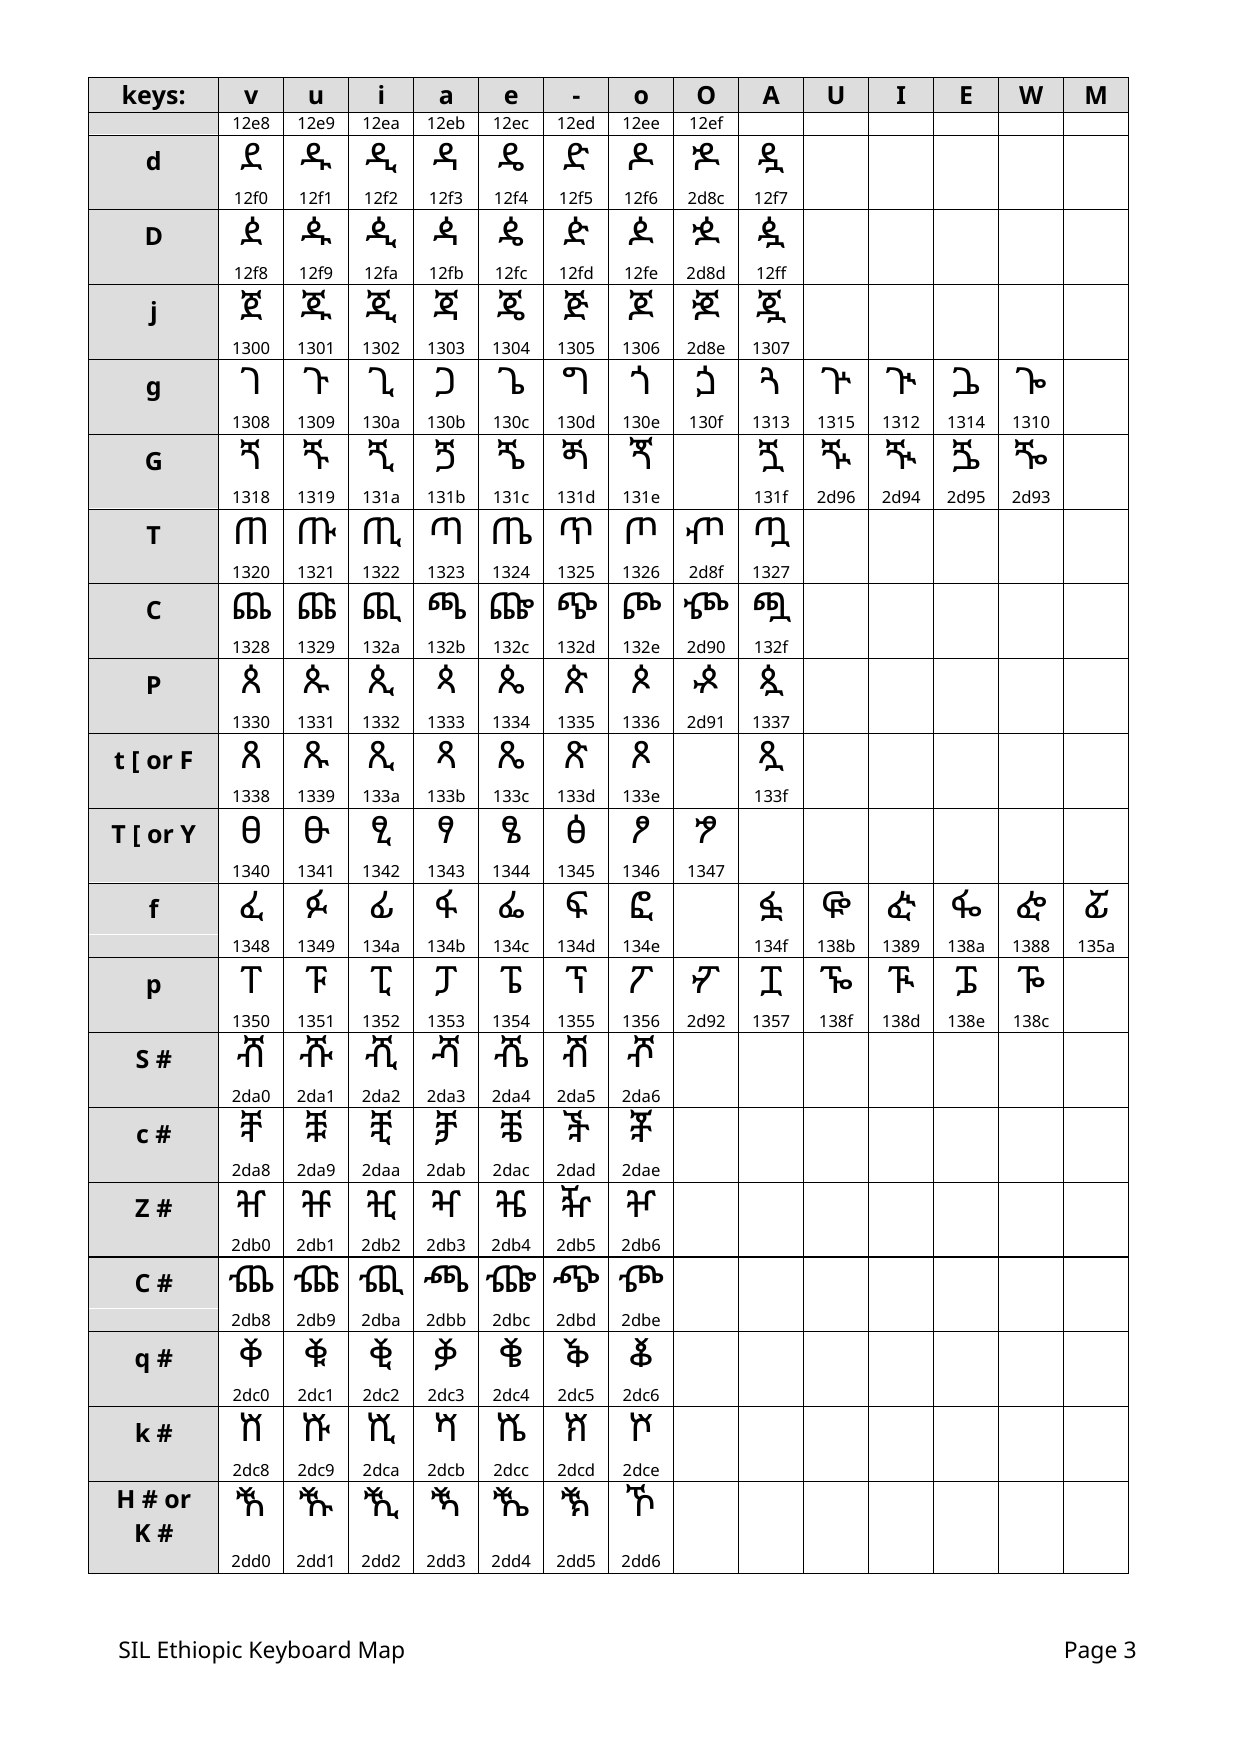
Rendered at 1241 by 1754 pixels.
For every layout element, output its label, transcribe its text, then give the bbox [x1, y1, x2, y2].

table_cell 1318 [219, 486, 283, 508]
table_cell ጼ [479, 734, 543, 785]
table_cell ⷄ [479, 1332, 543, 1383]
table_header o [609, 78, 673, 112]
table_cell [1064, 1458, 1128, 1481]
table_cell ⶌ [674, 136, 738, 187]
table_cell 2dc0 [219, 1383, 283, 1406]
table_cell k # [89, 1407, 218, 1458]
table_cell ጦ [609, 510, 673, 561]
table_cell ᎊ [934, 884, 998, 934]
table_cell ᎎ [934, 958, 998, 1009]
table_cell [934, 1550, 998, 1573]
table_cell 133d [544, 785, 608, 808]
table_cell ጴ [479, 659, 543, 710]
table_cell 2db8 [219, 1309, 283, 1331]
table_cell 2db9 [284, 1309, 348, 1331]
table_cell [869, 1159, 933, 1182]
table_cell [934, 635, 998, 658]
table_cell ⶭ [544, 1108, 608, 1159]
table_cell 2da0 [219, 1084, 283, 1107]
table_cell ዼ [479, 210, 543, 261]
table_cell ⷍ [544, 1407, 608, 1458]
table_cell 1349 [284, 935, 348, 957]
table_cell [89, 1550, 218, 1573]
table_cell 2dae [609, 1159, 673, 1182]
table_cell [999, 860, 1063, 882]
table_cell 1325 [544, 561, 608, 583]
table_cell ጹ [284, 734, 348, 785]
table_cell [999, 1550, 1063, 1573]
table_cell ዶ [609, 136, 673, 187]
table_cell ⶻ [414, 1258, 478, 1308]
table_cell ጅ [544, 285, 608, 336]
table_cell 1309 [284, 411, 348, 434]
table_cell 2da5 [544, 1084, 608, 1107]
table_cell [869, 1234, 933, 1256]
table_cell ጲ [349, 659, 413, 710]
table_cell [999, 1108, 1063, 1159]
table_cell [89, 1159, 218, 1182]
table_cell [869, 1383, 933, 1406]
table_header u [284, 78, 348, 112]
table_cell [1064, 1183, 1128, 1234]
table_cell 2dac [479, 1159, 543, 1182]
table_cell [804, 1407, 868, 1458]
table_cell 132c [479, 635, 543, 658]
table_cell [934, 1234, 998, 1256]
table_header e [479, 78, 543, 112]
table_cell 2d94 [869, 486, 933, 508]
table_cell [999, 1332, 1063, 1383]
table_cell ⶡ [284, 1033, 348, 1084]
table_header W [999, 78, 1063, 112]
table_cell ጪ [349, 584, 413, 635]
table_cell ፒ [349, 958, 413, 1009]
table_cell [89, 1309, 218, 1331]
table_cell [999, 1383, 1063, 1406]
table_cell [869, 1309, 933, 1331]
table_cell 133b [414, 785, 478, 808]
table_cell [934, 1309, 998, 1331]
table_cell 12fe [609, 261, 673, 284]
table_cell 1339 [284, 785, 348, 808]
table_cell 2db6 [609, 1234, 673, 1256]
table_cell [739, 1108, 803, 1159]
table_cell ⶖ [804, 435, 868, 486]
table_cell [934, 1084, 998, 1107]
table_cell 130d [544, 411, 608, 434]
table_cell 1312 [869, 411, 933, 434]
table_cell ዷ [739, 136, 803, 187]
table_cell 2d91 [674, 710, 738, 733]
table_cell g [89, 360, 218, 411]
table_cell ⶺ [349, 1258, 413, 1308]
table_cell 12ff [739, 261, 803, 284]
table_cell [739, 1234, 803, 1256]
table_cell [1064, 860, 1128, 882]
table_cell ጤ [479, 510, 543, 561]
table_cell [1064, 1258, 1128, 1308]
table_cell [674, 1309, 738, 1331]
table_cell 2da6 [609, 1084, 673, 1107]
table_cell 1350 [219, 1009, 283, 1032]
table_cell [89, 336, 218, 359]
table_cell [934, 113, 998, 134]
table_cell 1333 [414, 710, 478, 733]
table_cell 2d95 [934, 486, 998, 508]
table_cell ጄ [479, 285, 543, 336]
table_cell [999, 710, 1063, 733]
table_cell ⶎ [674, 285, 738, 336]
table_cell 12f6 [609, 187, 673, 209]
table_cell 138f [804, 1009, 868, 1032]
table_cell ⶾ [609, 1258, 673, 1308]
table_cell 134c [479, 935, 543, 957]
table_cell [1064, 635, 1128, 658]
table_cell D [89, 210, 218, 261]
table_cell ጐ [999, 360, 1063, 411]
table_cell ጉ [284, 360, 348, 411]
table_cell ጂ [349, 285, 413, 336]
table_cell [89, 261, 218, 284]
table_cell 12e9 [284, 113, 348, 134]
table_cell ⷈ [219, 1407, 283, 1458]
table_cell 2dbe [609, 1309, 673, 1331]
table_cell [869, 1183, 933, 1234]
table_cell 12f1 [284, 187, 348, 209]
table_cell 2dab [414, 1159, 478, 1182]
table_cell ⶼ [479, 1258, 543, 1308]
table_cell [1064, 1009, 1128, 1032]
table_cell 2dc1 [284, 1383, 348, 1406]
table_cell ጔ [934, 360, 998, 411]
table_cell ዲ [349, 136, 413, 187]
table_cell ⶸ [219, 1258, 283, 1308]
table_cell 1304 [479, 336, 543, 359]
table_cell [804, 734, 868, 785]
table_cell 130f [674, 411, 738, 434]
table_cell T [89, 510, 218, 561]
table_cell [674, 1550, 738, 1573]
table_cell [1064, 411, 1128, 434]
table_cell 1340 [219, 860, 283, 882]
table_cell ⶓ [999, 435, 1063, 486]
table_cell 12e8 [219, 113, 283, 134]
table_cell 2dd1 [284, 1550, 348, 1573]
table_cell 130b [414, 411, 478, 434]
table_cell ⷀ [219, 1332, 283, 1383]
table_cell 132d [544, 635, 608, 658]
table_cell [999, 1183, 1063, 1234]
table_cell [869, 1407, 933, 1458]
table_cell 2dbd [544, 1309, 608, 1331]
table_cell 1322 [349, 561, 413, 583]
table_cell ዽ [544, 210, 608, 261]
table_cell 2d8d [674, 261, 738, 284]
table_cell [1064, 136, 1128, 187]
table_cell ጎ [609, 360, 673, 411]
table_cell 2db0 [219, 1234, 283, 1256]
table_cell [804, 659, 868, 710]
table_cell [739, 113, 803, 134]
table_cell [739, 1033, 803, 1084]
table_cell ዺ [349, 210, 413, 261]
table_cell ፔ [479, 958, 543, 1009]
table_cell [934, 1383, 998, 1406]
table_cell ጟ [739, 435, 803, 486]
table_cell ⷌ [479, 1407, 543, 1458]
table_cell [89, 113, 218, 134]
table_cell [804, 710, 868, 733]
table_cell [1064, 809, 1128, 860]
table_cell [674, 1234, 738, 1256]
table_cell ዾ [609, 210, 673, 261]
table_cell ⶑ [674, 659, 738, 710]
table_cell ⶒ [674, 958, 738, 1009]
table_cell [1064, 1033, 1128, 1084]
table_cell 2d93 [999, 486, 1063, 508]
table_cell [999, 285, 1063, 336]
table_cell 2dc5 [544, 1383, 608, 1406]
table_cell 1300 [219, 336, 283, 359]
table_cell ⶪ [349, 1108, 413, 1159]
table_cell [934, 785, 998, 808]
table_cell ⷔ [479, 1482, 543, 1550]
table_cell [1064, 1332, 1128, 1383]
table_cell ⶱ [284, 1183, 348, 1234]
table_cell 1326 [609, 561, 673, 583]
table_cell [89, 187, 218, 209]
table_cell [804, 785, 868, 808]
table_cell [674, 1108, 738, 1159]
table_cell 1343 [414, 860, 478, 882]
table_cell [869, 1108, 933, 1159]
table_cell 2dcd [544, 1458, 608, 1481]
table_header i [349, 78, 413, 112]
table_cell ጚ [349, 435, 413, 486]
table_cell 2dd3 [414, 1550, 478, 1573]
table_cell [804, 1550, 868, 1573]
table_cell 1351 [284, 1009, 348, 1032]
table_cell [869, 635, 933, 658]
table_cell ጳ [414, 659, 478, 710]
table_cell [1064, 285, 1128, 336]
table_cell ፏ [739, 884, 803, 934]
table_cell 2dba [349, 1309, 413, 1331]
table_cell ጠ [219, 510, 283, 561]
table_cell 2db3 [414, 1234, 478, 1256]
table_cell 1305 [544, 336, 608, 359]
table_cell [934, 1033, 998, 1084]
table_cell 134f [739, 935, 803, 957]
table_cell [869, 1482, 933, 1550]
table_cell ዳ [414, 136, 478, 187]
table_cell ጊ [349, 360, 413, 411]
table_cell ዿ [739, 210, 803, 261]
table_cell 1352 [349, 1009, 413, 1032]
table_cell [869, 1084, 933, 1107]
table_cell ⶥ [544, 1033, 608, 1084]
table_cell ⶶ [609, 1183, 673, 1234]
table_cell 1301 [284, 336, 348, 359]
table_cell 2db5 [544, 1234, 608, 1256]
table_cell ⷋ [414, 1407, 478, 1458]
table_cell ᎈ [999, 884, 1063, 934]
table_cell [1064, 584, 1128, 635]
table_cell [674, 1482, 738, 1550]
table_cell [934, 285, 998, 336]
table_cell d [89, 136, 218, 187]
table_cell ጶ [609, 659, 673, 710]
table_cell [674, 1033, 738, 1084]
table_cell [869, 113, 933, 134]
table_cell [674, 1332, 738, 1383]
table_cell [804, 136, 868, 187]
table_cell 135a [1064, 935, 1128, 957]
table_cell [999, 1159, 1063, 1182]
table_cell 2dd2 [349, 1550, 413, 1573]
table_cell 1328 [219, 635, 283, 658]
table_cell 12fd [544, 261, 608, 284]
table_cell ዴ [479, 136, 543, 187]
table_cell [869, 860, 933, 882]
table_cell [674, 1159, 738, 1182]
table_header E [934, 78, 998, 112]
table_cell C # [89, 1258, 218, 1308]
table_cell [1064, 1084, 1128, 1107]
table_cell [89, 411, 218, 434]
table_cell [1064, 710, 1128, 733]
table_cell ⷎ [609, 1407, 673, 1458]
table_cell 1307 [739, 336, 803, 359]
table_cell ኾ [609, 1482, 673, 1550]
table_cell [934, 1159, 998, 1182]
table_cell [999, 187, 1063, 209]
table_cell ጡ [284, 510, 348, 561]
table_cell [1064, 1407, 1128, 1458]
table_cell ⶐ [674, 584, 738, 635]
table_cell [739, 1183, 803, 1234]
table_cell [1064, 1383, 1128, 1406]
table_cell [999, 1258, 1063, 1308]
table_cell ጓ [739, 360, 803, 411]
table_cell ፈ [219, 884, 283, 934]
table_cell ፅ [544, 809, 608, 860]
table_cell 134b [414, 935, 478, 957]
table_cell [869, 561, 933, 583]
table_cell ⷑ [284, 1482, 348, 1550]
table_cell [999, 584, 1063, 635]
table_cell [934, 809, 998, 860]
table_cell 1329 [284, 635, 348, 658]
table_cell ጛ [414, 435, 478, 486]
table_cell ጕ [804, 360, 868, 411]
table_cell [674, 1458, 738, 1481]
table_cell ⷁ [284, 1332, 348, 1383]
table_cell 2d92 [674, 1009, 738, 1032]
table_cell ፊ [349, 884, 413, 934]
table_cell 131c [479, 486, 543, 508]
table_cell ⷆ [609, 1332, 673, 1383]
table_cell [999, 1234, 1063, 1256]
table_cell ድ [544, 136, 608, 187]
table_cell ⶳ [414, 1183, 478, 1234]
table_cell ጆ [609, 285, 673, 336]
table_cell 1346 [609, 860, 673, 882]
table_cell [674, 1383, 738, 1406]
table_cell H # or K # [89, 1482, 218, 1550]
table_cell ⶮ [609, 1108, 673, 1159]
table_cell [804, 261, 868, 284]
table_cell [804, 285, 868, 336]
table_header O [674, 78, 738, 112]
table_cell ⶕ [934, 435, 998, 486]
table_cell ጧ [739, 510, 803, 561]
table_cell [674, 935, 738, 957]
table_cell 131f [739, 486, 803, 508]
table_cell ጣ [414, 510, 478, 561]
table_cell 12fb [414, 261, 478, 284]
table_cell 1355 [544, 1009, 608, 1032]
table_cell 1310 [999, 411, 1063, 434]
table_cell [804, 1332, 868, 1383]
table_cell [999, 210, 1063, 261]
table_cell [1064, 210, 1128, 261]
table_cell ጰ [219, 659, 283, 710]
table_cell ጞ [609, 435, 673, 486]
table_cell [739, 1159, 803, 1182]
table_cell ግ [544, 360, 608, 411]
table_cell 132e [609, 635, 673, 658]
table_cell [999, 1309, 1063, 1331]
table_cell 1356 [609, 1009, 673, 1032]
table_cell T [ or Y [89, 809, 218, 860]
table_header A [739, 78, 803, 112]
table_cell 1320 [219, 561, 283, 583]
table_cell [739, 1407, 803, 1458]
table_header v [219, 78, 283, 112]
table_cell [89, 1009, 218, 1032]
table_cell [869, 1550, 933, 1573]
table_cell 1342 [349, 860, 413, 882]
table_cell [804, 113, 868, 134]
table_cell [739, 1309, 803, 1331]
table_cell 1308 [219, 411, 283, 434]
table_cell [869, 285, 933, 336]
table_cell [869, 809, 933, 860]
table_cell ⶫ [414, 1108, 478, 1159]
table_cell [1064, 1108, 1128, 1159]
table_cell [934, 584, 998, 635]
table_cell ጋ [414, 360, 478, 411]
table_cell ፑ [284, 958, 348, 1009]
table_cell [89, 561, 218, 583]
table_cell 2daa [349, 1159, 413, 1182]
table_cell ጮ [609, 584, 673, 635]
table_cell [804, 1482, 868, 1550]
table_cell ጙ [284, 435, 348, 486]
table_cell 2d90 [674, 635, 738, 658]
table_header U [804, 78, 868, 112]
table_cell [934, 261, 998, 284]
table_cell [999, 336, 1063, 359]
table_cell [804, 860, 868, 882]
table_cell [1064, 486, 1128, 508]
table_cell [869, 734, 933, 785]
table_cell 138d [869, 1009, 933, 1032]
table_cell [804, 1383, 868, 1406]
table_cell [934, 659, 998, 710]
table_cell j [89, 285, 218, 336]
table_cell ፖ [609, 958, 673, 1009]
table_cell ጥ [544, 510, 608, 561]
table_cell 12ea [349, 113, 413, 134]
table_cell ፇ [674, 809, 738, 860]
table_cell [674, 1183, 738, 1234]
table_cell 1334 [479, 710, 543, 733]
table_cell 134d [544, 935, 608, 957]
table_cell 2db4 [479, 1234, 543, 1256]
table_cell 1389 [869, 935, 933, 957]
table_cell [934, 1482, 998, 1550]
table_cell [804, 1458, 868, 1481]
table_cell ⶣ [414, 1033, 478, 1084]
table_cell 2dc3 [414, 1383, 478, 1406]
table_cell [1064, 261, 1128, 284]
table_cell ጯ [739, 584, 803, 635]
table_cell f [89, 884, 218, 934]
table_header I [869, 78, 933, 112]
table_cell 130a [349, 411, 413, 434]
table_cell ጩ [284, 584, 348, 635]
table_cell ᎏ [804, 958, 868, 1009]
table_cell [1064, 659, 1128, 710]
table_cell ⶤ [479, 1033, 543, 1084]
table_cell 2d8e [674, 336, 738, 359]
table_cell 133f [739, 785, 803, 808]
table_cell [1064, 510, 1128, 561]
table_cell [804, 635, 868, 658]
table_cell ⶔ [869, 435, 933, 486]
table_cell [804, 187, 868, 209]
table_cell ፁ [284, 809, 348, 860]
table_cell 2da9 [284, 1159, 348, 1182]
table_cell 2db1 [284, 1234, 348, 1256]
table_cell 1354 [479, 1009, 543, 1032]
table_cell ዱ [284, 136, 348, 187]
table_cell 1341 [284, 860, 348, 882]
table_cell 2dbb [414, 1309, 478, 1331]
table_cell [89, 1234, 218, 1256]
table_cell 2d96 [804, 486, 868, 508]
table_cell [869, 336, 933, 359]
table_cell [869, 785, 933, 808]
table_cell [739, 1332, 803, 1383]
table_cell ᎌ [999, 958, 1063, 1009]
table_cell 1338 [219, 785, 283, 808]
table_cell ፂ [349, 809, 413, 860]
table_cell [1064, 561, 1128, 583]
table_cell [999, 1033, 1063, 1084]
table_cell ዹ [284, 210, 348, 261]
table_cell 12f2 [349, 187, 413, 209]
table_cell [804, 584, 868, 635]
table_cell [869, 659, 933, 710]
table_cell ጿ [739, 734, 803, 785]
table_cell 1319 [284, 486, 348, 508]
table_cell ጬ [479, 584, 543, 635]
table_cell [999, 113, 1063, 134]
table_cell [89, 486, 218, 508]
table_cell [1064, 1309, 1128, 1331]
table_cell [999, 261, 1063, 284]
table_cell [1064, 1550, 1128, 1573]
table_cell ጘ [219, 435, 283, 486]
table_cell 2dc9 [284, 1458, 348, 1481]
table_cell ፕ [544, 958, 608, 1009]
table_cell [804, 809, 868, 860]
table_cell 131a [349, 486, 413, 508]
table_cell 2da8 [219, 1159, 283, 1182]
table_cell ⶦ [609, 1033, 673, 1084]
table_cell 2db2 [349, 1234, 413, 1256]
table_cell [934, 510, 998, 561]
table_cell 2dc2 [349, 1383, 413, 1406]
table_cell ፀ [219, 809, 283, 860]
table_cell ጭ [544, 584, 608, 635]
table_header M [1064, 78, 1128, 112]
table_cell [869, 584, 933, 635]
table_cell 138a [934, 935, 998, 957]
table_cell ፍ [544, 884, 608, 934]
table_cell ጺ [349, 734, 413, 785]
table_cell ደ [219, 136, 283, 187]
table_cell 12eb [414, 113, 478, 134]
table_cell 2dc6 [609, 1383, 673, 1406]
table_cell [999, 1458, 1063, 1481]
table_cell 138e [934, 1009, 998, 1032]
table_cell ጻ [414, 734, 478, 785]
table_cell [804, 1033, 868, 1084]
table_cell 12f0 [219, 187, 283, 209]
table_cell 12f9 [284, 261, 348, 284]
table_cell [89, 785, 218, 808]
table_cell ⷐ [219, 1482, 283, 1550]
table_cell [674, 486, 738, 508]
table_cell [1064, 1234, 1128, 1256]
table_cell ጒ [869, 360, 933, 411]
table_cell 2dd5 [544, 1550, 608, 1573]
table_cell ጃ [414, 285, 478, 336]
table_cell [999, 809, 1063, 860]
table_cell 131d [544, 486, 608, 508]
table_cell ⷊ [349, 1407, 413, 1458]
table_cell ⷃ [414, 1332, 478, 1383]
table_cell [934, 561, 998, 583]
table_cell 2dbc [479, 1309, 543, 1331]
table_cell ᎍ [869, 958, 933, 1009]
table_cell [739, 1458, 803, 1481]
table_cell ፃ [414, 809, 478, 860]
table_cell 131b [414, 486, 478, 508]
table_cell [999, 1084, 1063, 1107]
table_cell Z # [89, 1183, 218, 1234]
table_cell 1313 [739, 411, 803, 434]
table_cell ፓ [414, 958, 478, 1009]
table_cell [1064, 785, 1128, 808]
table_cell [89, 1458, 218, 1481]
table_cell 1388 [999, 935, 1063, 957]
table_cell [804, 1084, 868, 1107]
table_cell 2da2 [349, 1084, 413, 1107]
table_cell [999, 561, 1063, 583]
table_cell [1064, 958, 1128, 1009]
table_cell 1347 [674, 860, 738, 882]
table_cell ⶨ [219, 1108, 283, 1159]
table_cell [934, 187, 998, 209]
table_cell [934, 136, 998, 187]
table_cell [934, 1458, 998, 1481]
table_cell [804, 210, 868, 261]
table_cell 1344 [479, 860, 543, 882]
table_cell 2dd0 [219, 1550, 283, 1573]
table_cell [1064, 187, 1128, 209]
table_cell 1332 [349, 710, 413, 733]
table_cell [869, 210, 933, 261]
table_cell 2d8f [674, 561, 738, 583]
table_cell ጀ [219, 285, 283, 336]
table_cell p [89, 958, 218, 1009]
table_cell 2dca [349, 1458, 413, 1481]
table_cell 1323 [414, 561, 478, 583]
table_cell [869, 187, 933, 209]
table_cell 1345 [544, 860, 608, 882]
table_cell 134e [609, 935, 673, 957]
table_cell [999, 635, 1063, 658]
table_cell [674, 884, 738, 934]
table_cell ᎉ [869, 884, 933, 934]
table_cell [89, 710, 218, 733]
table_cell 133c [479, 785, 543, 808]
table_cell ⶴ [479, 1183, 543, 1234]
table_cell 12ee [609, 113, 673, 134]
table_cell [869, 1033, 933, 1084]
table_cell [999, 1407, 1063, 1458]
table_cell ፉ [284, 884, 348, 934]
table_cell [89, 635, 218, 658]
table_cell G [89, 435, 218, 486]
table_cell 12fa [349, 261, 413, 284]
table_cell 133e [609, 785, 673, 808]
table_cell [934, 210, 998, 261]
table_cell 130e [609, 411, 673, 434]
table_cell [1064, 336, 1128, 359]
table_cell ፄ [479, 809, 543, 860]
table_cell 1306 [609, 336, 673, 359]
table_cell ጁ [284, 285, 348, 336]
table_cell 1314 [934, 411, 998, 434]
table_cell 1303 [414, 336, 478, 359]
table_cell [1064, 1159, 1128, 1182]
table_cell [739, 809, 803, 860]
table_cell 12f5 [544, 187, 608, 209]
table_cell ጝ [544, 435, 608, 486]
table_cell 1302 [349, 336, 413, 359]
table_cell ጾ [609, 734, 673, 785]
table_cell [739, 1084, 803, 1107]
table_cell [999, 1482, 1063, 1550]
table_cell [1064, 113, 1128, 134]
table_cell 1337 [739, 710, 803, 733]
table_cell 2da3 [414, 1084, 478, 1107]
table_cell ⷒ [349, 1482, 413, 1550]
table_cell 138c [999, 1009, 1063, 1032]
table_cell 1330 [219, 710, 283, 733]
table_cell 12f8 [219, 261, 283, 284]
table_header a [414, 78, 478, 112]
table_cell ⷉ [284, 1407, 348, 1458]
table_cell [804, 510, 868, 561]
table_cell [869, 1332, 933, 1383]
table_cell ፗ [739, 958, 803, 1009]
table_cell ⶽ [544, 1258, 608, 1308]
table_cell [739, 860, 803, 882]
table_cell [804, 1309, 868, 1331]
table_cell 138b [804, 935, 868, 957]
table_cell ⶰ [219, 1183, 283, 1234]
table_cell 131e [609, 486, 673, 508]
table_cell [934, 336, 998, 359]
table_cell [934, 1108, 998, 1159]
table_cell ፆ [609, 809, 673, 860]
table_cell [934, 1183, 998, 1234]
table_cell [999, 785, 1063, 808]
table_cell ⶏ [674, 510, 738, 561]
table_cell [934, 1407, 998, 1458]
table_cell [674, 734, 738, 785]
table_cell [804, 1234, 868, 1256]
table_cell [804, 1183, 868, 1234]
table_cell [674, 1258, 738, 1308]
table_cell ፐ [219, 958, 283, 1009]
table_cell [934, 1332, 998, 1383]
table_cell 134a [349, 935, 413, 957]
table_cell ᎋ [804, 884, 868, 934]
table_cell [869, 1258, 933, 1308]
table_cell 1331 [284, 710, 348, 733]
table_cell 1336 [609, 710, 673, 733]
table_cell [739, 1550, 803, 1573]
table_cell 2da1 [284, 1084, 348, 1107]
table_cell 132b [414, 635, 478, 658]
table_cell ፌ [479, 884, 543, 934]
table_cell [804, 1258, 868, 1308]
table_cell ጨ [219, 584, 283, 635]
table_cell 1353 [414, 1009, 478, 1032]
table_cell [869, 510, 933, 561]
table_cell ጸ [219, 734, 283, 785]
table_cell [804, 561, 868, 583]
table_cell ገ [219, 360, 283, 411]
table_cell [999, 659, 1063, 710]
table_cell ⷅ [544, 1332, 608, 1383]
table_cell ⶠ [219, 1033, 283, 1084]
table_cell [739, 1482, 803, 1550]
table_cell [739, 1258, 803, 1308]
table_cell [89, 1084, 218, 1107]
table_cell ጷ [739, 659, 803, 710]
table_cell [869, 136, 933, 187]
table_cell ጌ [479, 360, 543, 411]
table_cell 1348 [219, 935, 283, 957]
table_cell [674, 1084, 738, 1107]
table_cell [89, 1383, 218, 1406]
table_cell 2dcb [414, 1458, 478, 1481]
table_header - [544, 78, 608, 112]
table_cell [999, 734, 1063, 785]
table_cell [804, 336, 868, 359]
table_cell S # [89, 1033, 218, 1084]
table_cell ዻ [414, 210, 478, 261]
table_cell [869, 710, 933, 733]
table_cell 1315 [804, 411, 868, 434]
table_cell ⷓ [414, 1482, 478, 1550]
table_cell ⶬ [479, 1108, 543, 1159]
table_cell ⷕ [544, 1482, 608, 1550]
table_cell [674, 785, 738, 808]
table_cell [674, 1407, 738, 1458]
table_cell 2dd6 [609, 1550, 673, 1573]
table_cell 2dc8 [219, 1458, 283, 1481]
table_cell ጜ [479, 435, 543, 486]
table_cell 12ed [544, 113, 608, 134]
table_cell t [ or F [89, 734, 218, 785]
table_cell [804, 1108, 868, 1159]
table_cell [804, 1159, 868, 1182]
table_cell 12ef [674, 113, 738, 134]
table_cell [1064, 1482, 1128, 1550]
table_cell [674, 435, 738, 486]
table_cell P [89, 659, 218, 710]
table_cell [869, 1458, 933, 1481]
table_cell 130c [479, 411, 543, 434]
table_cell ⶢ [349, 1033, 413, 1084]
table_cell [934, 860, 998, 882]
table_cell [739, 1383, 803, 1406]
table_cell ጱ [284, 659, 348, 710]
table_cell [89, 860, 218, 882]
table_cell ⶹ [284, 1258, 348, 1308]
table_cell 12f7 [739, 187, 803, 209]
table_cell 132f [739, 635, 803, 658]
table_cell ⷂ [349, 1332, 413, 1383]
table_cell ፎ [609, 884, 673, 934]
table_cell [89, 935, 218, 957]
table_cell 12ec [479, 113, 543, 134]
table_cell [869, 261, 933, 284]
table_cell ጇ [739, 285, 803, 336]
table_cell [1064, 734, 1128, 785]
table_cell c # [89, 1108, 218, 1159]
table_cell 1321 [284, 561, 348, 583]
table_cell 12f4 [479, 187, 543, 209]
table_cell 2dad [544, 1159, 608, 1182]
table_cell [934, 734, 998, 785]
table_cell 132a [349, 635, 413, 658]
table_cell 12fc [479, 261, 543, 284]
table_cell ጏ [674, 360, 738, 411]
table_cell 2dce [609, 1458, 673, 1481]
table_cell ፋ [414, 884, 478, 934]
table_cell 12f3 [414, 187, 478, 209]
table_cell 2d8c [674, 187, 738, 209]
table_cell ፚ [1064, 884, 1128, 934]
table_cell 2da4 [479, 1084, 543, 1107]
table_cell C [89, 584, 218, 635]
table_cell 1357 [739, 1009, 803, 1032]
table_cell ጽ [544, 734, 608, 785]
table_cell 2dd4 [479, 1550, 543, 1573]
table_cell q # [89, 1332, 218, 1383]
table_cell [934, 710, 998, 733]
table_cell ⶲ [349, 1183, 413, 1234]
table_cell ጢ [349, 510, 413, 561]
table_cell 1327 [739, 561, 803, 583]
table_cell [1064, 435, 1128, 486]
table_cell ⶩ [284, 1108, 348, 1159]
table_cell [999, 510, 1063, 561]
table_cell [934, 1258, 998, 1308]
table_cell ዸ [219, 210, 283, 261]
table_cell 1335 [544, 710, 608, 733]
table_cell [999, 136, 1063, 187]
table_header keys: [89, 78, 218, 112]
table_cell 133a [349, 785, 413, 808]
table_cell ጫ [414, 584, 478, 635]
table_cell ጵ [544, 659, 608, 710]
table_cell ⶵ [544, 1183, 608, 1234]
table_cell 1324 [479, 561, 543, 583]
table_cell 2dcc [479, 1458, 543, 1481]
table_cell [1064, 360, 1128, 411]
table_cell ⶍ [674, 210, 738, 261]
table_cell 2dc4 [479, 1383, 543, 1406]
